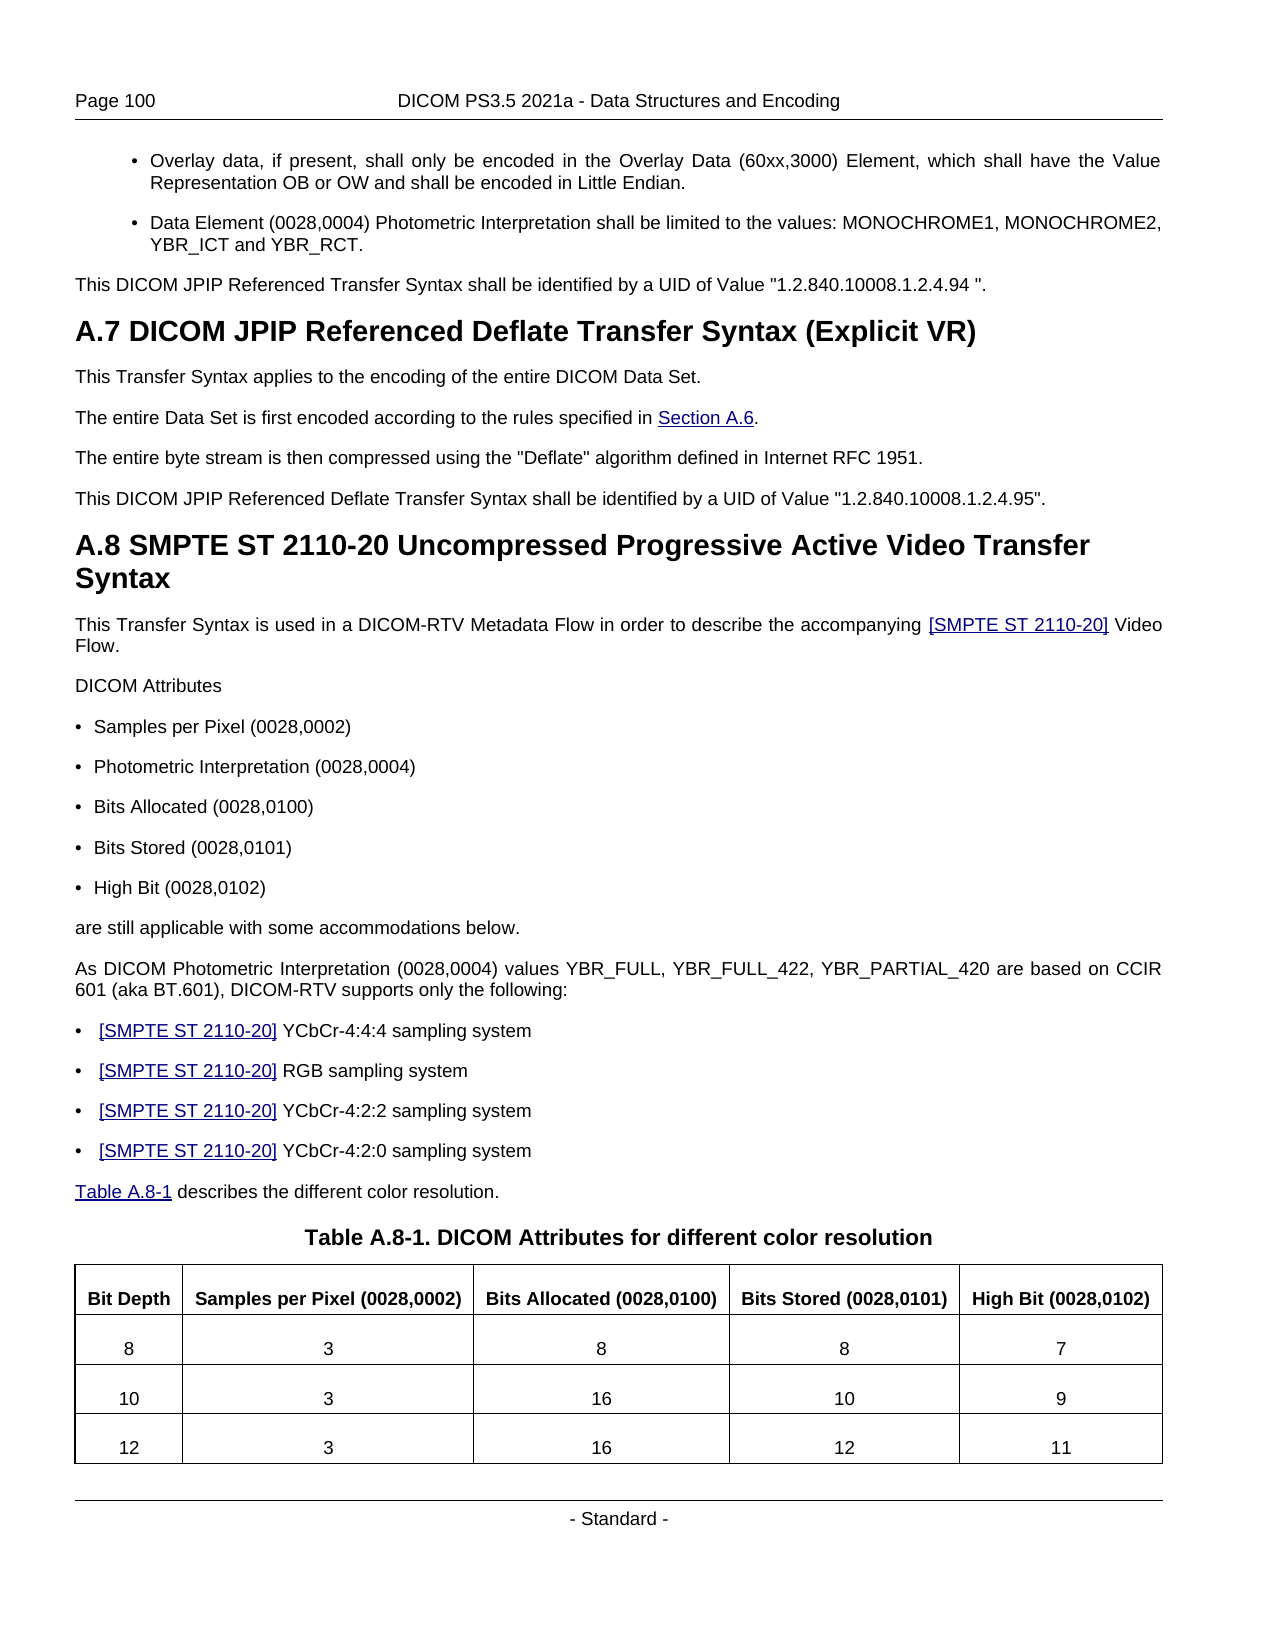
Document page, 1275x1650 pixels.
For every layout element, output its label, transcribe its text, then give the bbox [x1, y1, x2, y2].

text A.8 SMPTE ST 2110-20 Uncompressed Progressive Active Video Transfer Syntax [75, 528, 1162, 595]
table_cell 8 [730, 1315, 959, 1363]
table_cell 16 [474, 1365, 729, 1413]
text • [SMPTE ST 2110-20] YCbCr-4:2:0 sampling system [75, 1140, 1162, 1162]
text A.7 DICOM JPIP Referenced Deflate Transfer Syntax (Explicit VR) [75, 314, 1162, 348]
table_header Bits Allocated (0028,0100) [474, 1265, 729, 1314]
text • [SMPTE ST 2110-20] YCbCr-4:4:4 sampling system [75, 1019, 1162, 1041]
table_header High Bit (0028,0102) [960, 1265, 1162, 1314]
text The entire Data Set is first encoded according to the rules specified in Section A.6. [75, 407, 1162, 428]
text • High Bit (0028,0102) [75, 877, 1162, 898]
text This Transfer Syntax applies to the encoding of the entire DICOM Data Set. [75, 366, 1162, 388]
table_cell 9 [960, 1365, 1162, 1413]
table_cell 3 [183, 1414, 473, 1463]
text This DICOM JPIP Referenced Transfer Syntax shall be identified by a UID of Value "1.2.840.10008.1.2.4.94 ". [75, 274, 1162, 295]
text As DICOM Photometric Interpretation (0028,0004) values YBR_FULL, YBR_FULL_422, YBR_PARTIAL_420 are based on CCIR 601 (aka BT.601), DICOM-RTV supports only the following: [75, 957, 1162, 1001]
table_cell 16 [474, 1414, 729, 1463]
table_cell 3 [183, 1365, 473, 1413]
text • Samples per Pixel (0028,0002) [75, 716, 1162, 737]
table_header Bit Depth [76, 1265, 182, 1314]
table_header Samples per Pixel (0028,0002) [183, 1265, 473, 1314]
text • Data Element (0028,0004) Photometric Interpretation shall be limited to the values: MONOCHROME1, MONOCHROME2, YBR_ICT and YBR_RCT. [131, 212, 1162, 255]
text This DICOM JPIP Referenced Deflate Transfer Syntax shall be identified by a UID of Value "1.2.840.10008.1.2.4.95". [75, 487, 1162, 509]
text • Overlay data, if present, shall only be encoded in the Overlay Data (60xx,3000) Element, which shall have the Value Representation OB or OW and shall be encoded in Little Endian. [131, 150, 1162, 193]
text • Photometric Interpretation (0028,0004) [75, 756, 1162, 777]
table_cell 3 [183, 1315, 473, 1363]
table_cell 12 [76, 1414, 182, 1463]
table_cell 8 [76, 1315, 182, 1363]
table_header Bits Stored (0028,0101) [730, 1265, 959, 1314]
text are still applicable with some accommodations below. [75, 917, 1162, 939]
text Table A.8-1. DICOM Attributes for different color resolution [75, 1225, 1162, 1251]
text DICOM Attributes [75, 675, 1162, 697]
table_cell 10 [76, 1365, 182, 1413]
text Table A.8-1 describes the different color resolution. [75, 1181, 1162, 1202]
text • Bits Stored (0028,0101) [75, 837, 1162, 858]
text The entire byte stream is then compressed using the "Deflate" algorithm defined in Internet RFC 1951. [75, 447, 1162, 468]
table_cell 12 [730, 1414, 959, 1463]
text • [SMPTE ST 2110-20] YCbCr-4:2:2 sampling system [75, 1100, 1162, 1122]
table_cell 7 [960, 1315, 1162, 1363]
text • Bits Allocated (0028,0100) [75, 796, 1162, 818]
text • [SMPTE ST 2110-20] RGB sampling system [75, 1060, 1162, 1081]
table_cell 8 [474, 1315, 729, 1363]
table_cell 11 [960, 1414, 1162, 1463]
table_cell 10 [730, 1365, 959, 1413]
text This Transfer Syntax is used in a DICOM-RTV Metadata Flow in order to describe the accompanying [SMPTE ST 2110-20] Video Flow. [75, 613, 1162, 657]
